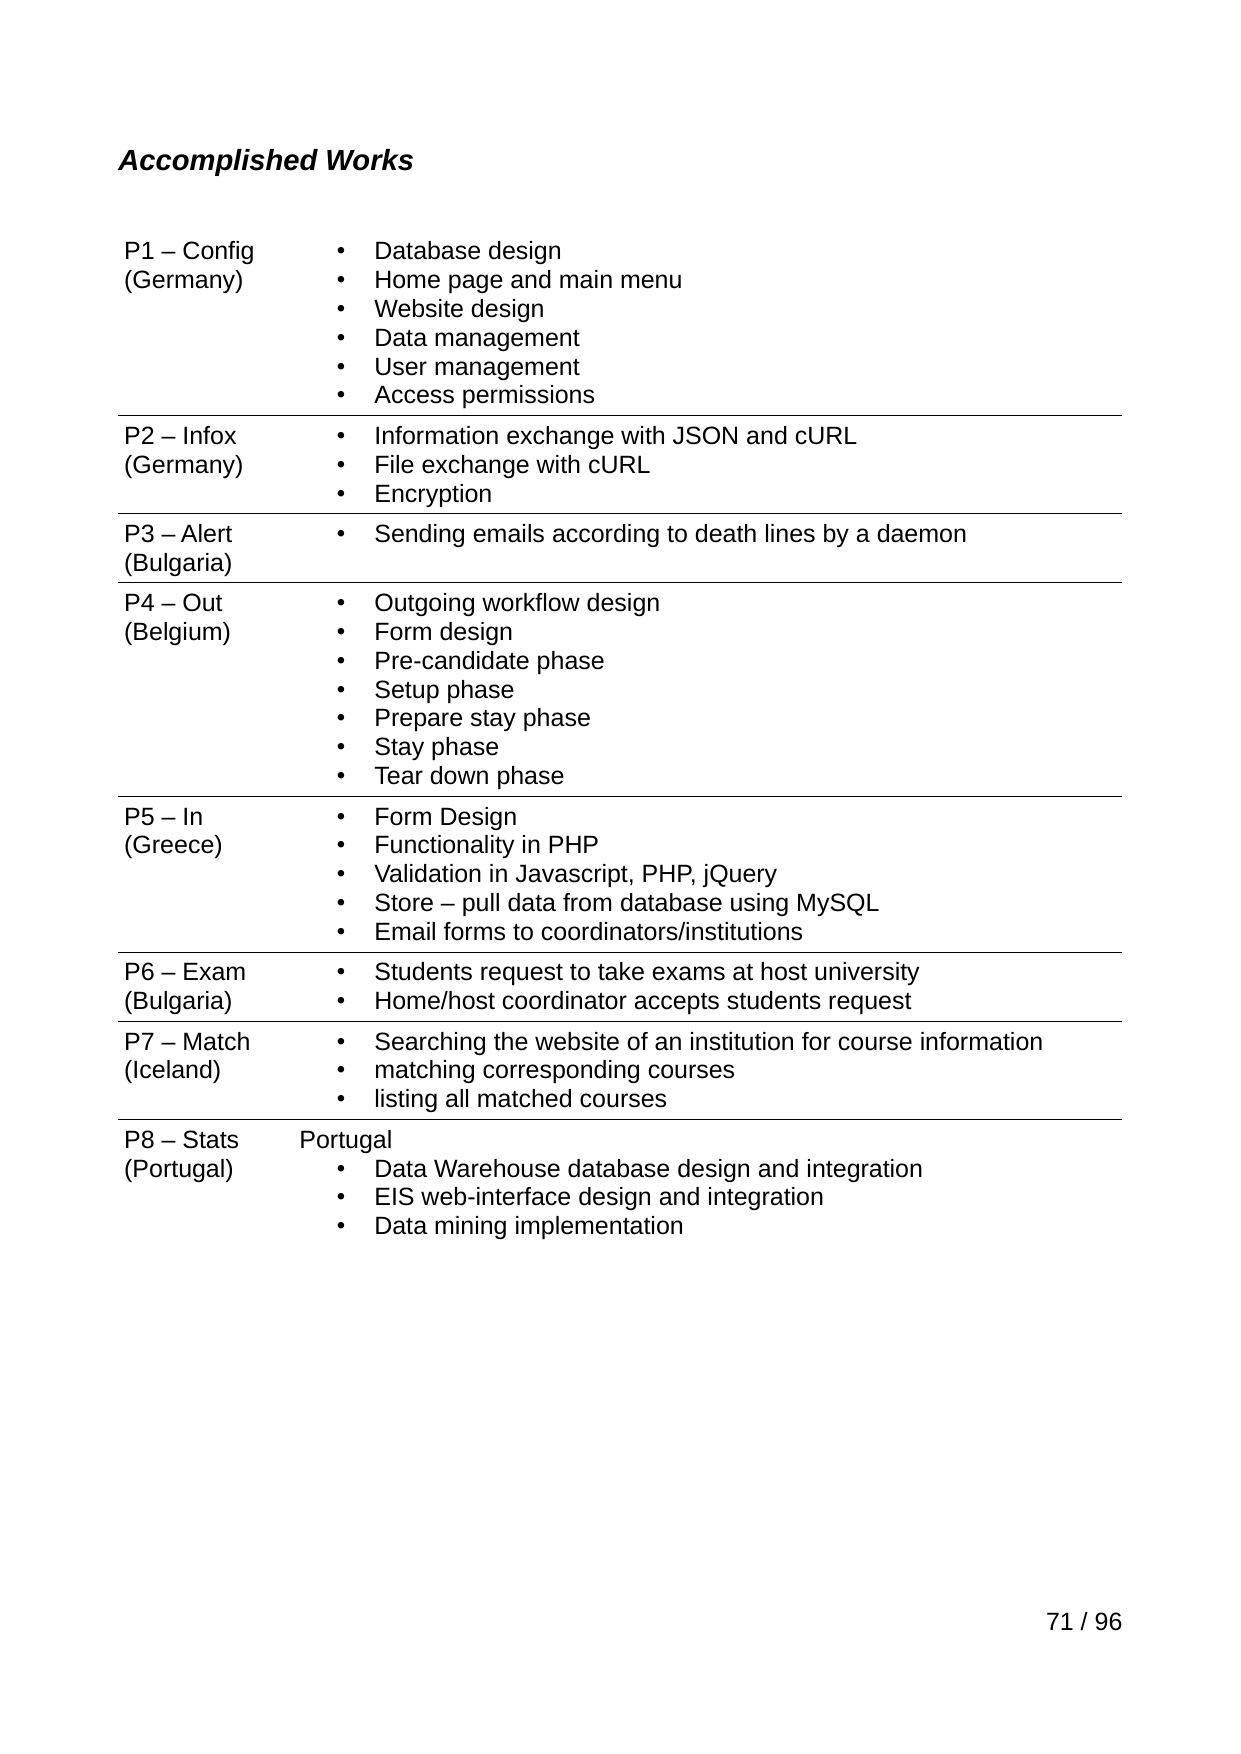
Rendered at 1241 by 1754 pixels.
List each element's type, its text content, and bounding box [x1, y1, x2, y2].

table_cell Outgoing workflow design Form design Pre-candidate phase Setup phase Prepare stay phase Stay phase Tear down phase [294, 583, 1122, 796]
table_cell P2 – Infox (Germany) [118, 416, 293, 513]
table_header P1 – Config (Germany) [118, 230, 293, 415]
table_cell Searching the website of an institution for course information matching corresponding courses listing all matched courses [294, 1022, 1122, 1119]
subtitle Accomplished Works [118, 143, 1122, 177]
table_cell P7 – Match (Iceland) [118, 1022, 293, 1119]
table_cell P6 – Exam (Bulgaria) [118, 953, 293, 1021]
table_cell P5 – In (Greece) [118, 797, 293, 952]
table_cell Form Design Functionality in PHP Validation in Javascript, PHP, jQuery Store – pull data from database using MySQL Email forms to coordinators/institutions [294, 797, 1122, 952]
table_cell Information exchange with JSON and cURL File exchange with cURL Encryption [294, 416, 1122, 513]
table_cell Sending emails according to death lines by a daemon [294, 514, 1122, 582]
table_cell P4 – Out (Belgium) [118, 583, 293, 796]
table_cell P3 – Alert (Bulgaria) [118, 514, 293, 582]
table_cell Portugal Data Warehouse database design and integration EIS web-interface design and integration Data mining implementation [294, 1120, 1122, 1246]
table_header Database design Home page and main menu Website design Data management User management Access permissions [294, 230, 1122, 415]
table_cell P8 – Stats (Portugal) [118, 1120, 293, 1246]
table_cell Students request to take exams at host university Home/host coordinator accepts students request [294, 953, 1122, 1021]
